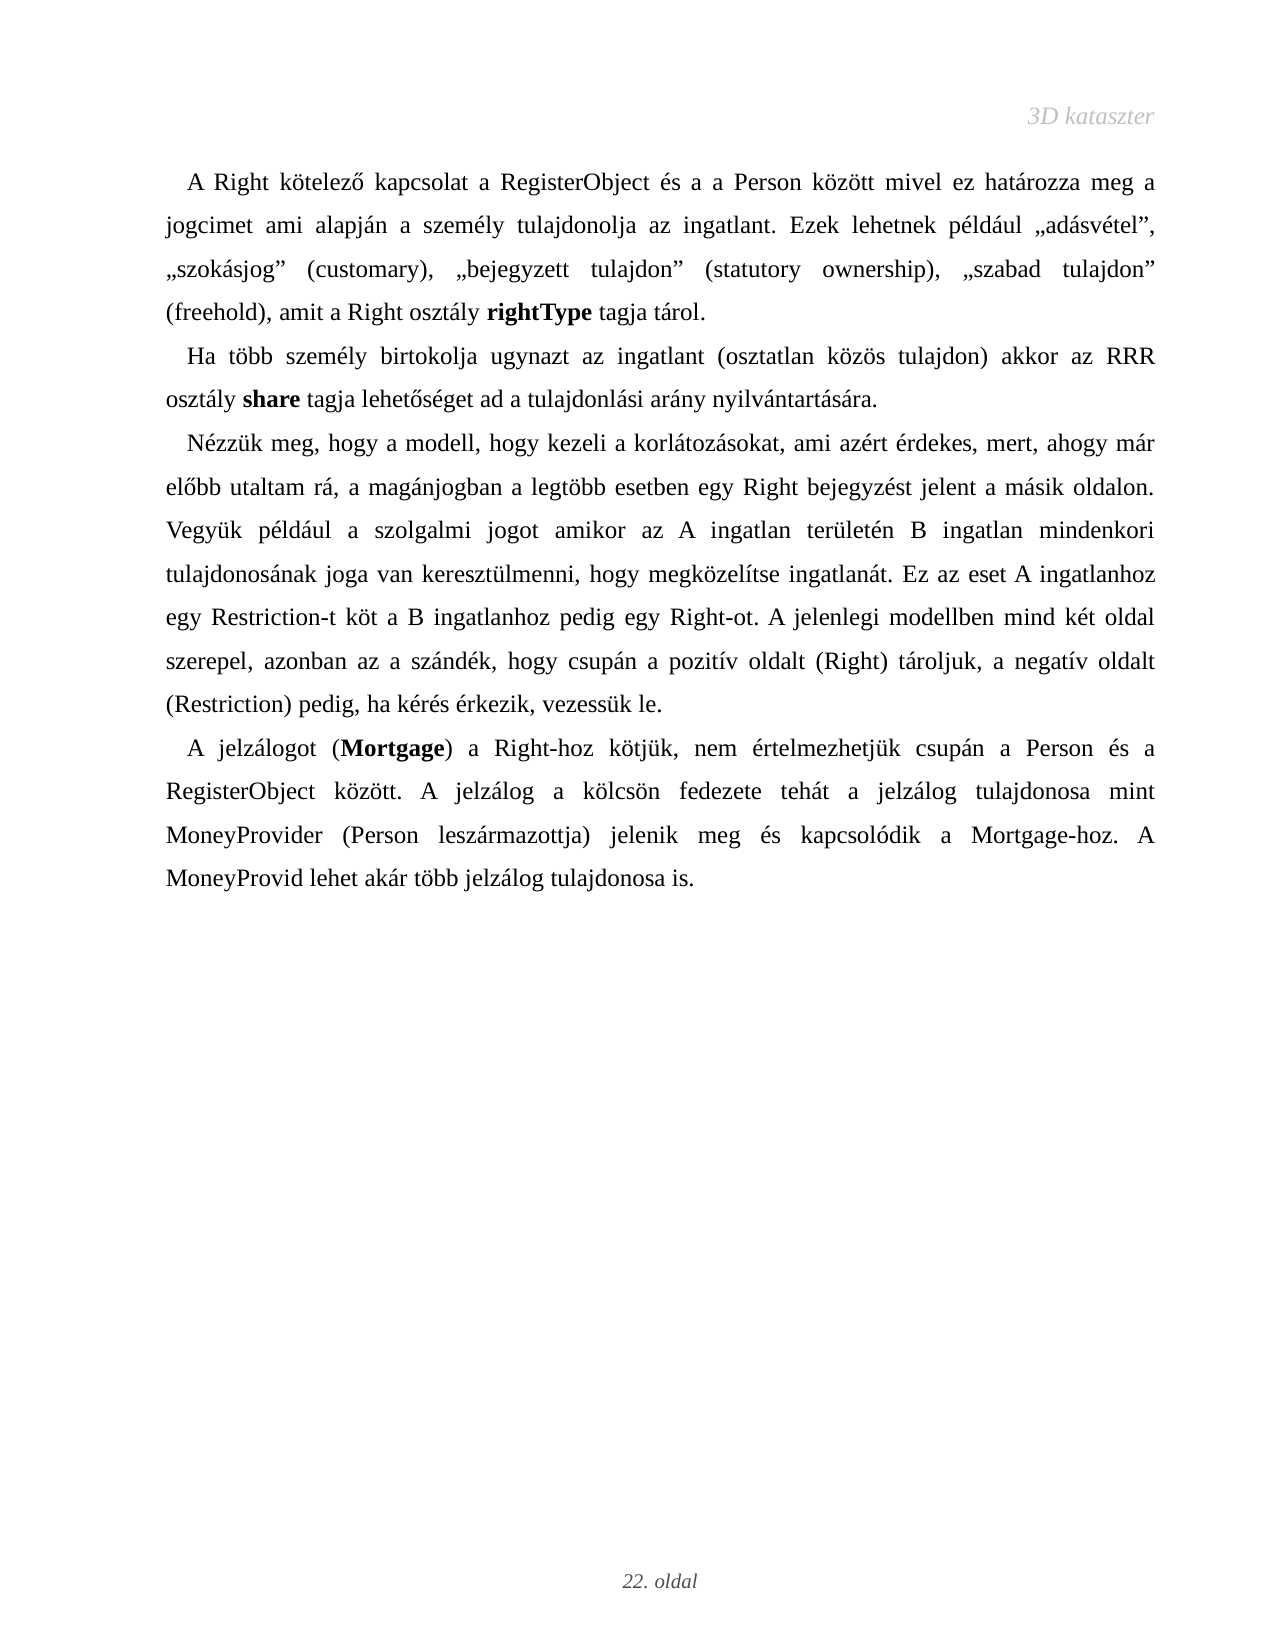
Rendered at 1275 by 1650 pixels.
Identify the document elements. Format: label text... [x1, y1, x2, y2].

text Ha több személy birtokolja ugynazt az ingatlant (osztatlan közös tulajdon) akkor az RRR osztály share tagja lehetőséget ad a tulajdonlási arány nyilvántartására. [166, 341, 1156, 413]
text A jelzálogot (Mortgage) a Right-hoz kötjük, nem értelmezhetjük csupán a Person és a RegisterObject között. A jelzálog a kölcsön fedezete tehát a jelzálog tulajdonosa mint MoneyProvider (Person leszármazottja) jelenik meg és kapcsolódik a Mortgage-hoz. A MoneyProvid lehet akár több jelzálog tulajdonosa is. [166, 733, 1156, 892]
text A Right kötelező kapcsolat a RegisterObject és a a Person között mivel ez határozza meg a jogcimet ami alapján a személy tulajdonolja az ingatlant. Ezek lehetnek például „adásvétel”, „szokásjog” (customary), „bejegyzett tulajdon” (statutory ownership), „szabad tulajdon” (freehold), amit a Right osztály rightType tagja tárol. [166, 167, 1156, 326]
text Nézzük meg, hogy a modell, hogy kezeli a korlátozásokat, ami azért érdekes, mert, ahogy már előbb utaltam rá, a magánjogban a legtöbb esetben egy Right bejegyzést jelent a másik oldalon. Vegyük például a szolgalmi jogot amikor az A ingatlan területén B ingatlan mindenkori tulajdonosának joga van keresztülmenni, hogy megközelítse ingatlanát. Ez az eset A ingatlanhoz egy Restriction-t köt a B ingatlanhoz pedig egy Right-ot. A jelenlegi modellben mind két oldal szerepel, azonban az a szándék, hogy csupán a pozitív oldalt (Right) tároljuk, a negatív oldalt (Restriction) pedig, ha kérés érkezik, vezessük le. [166, 428, 1156, 718]
